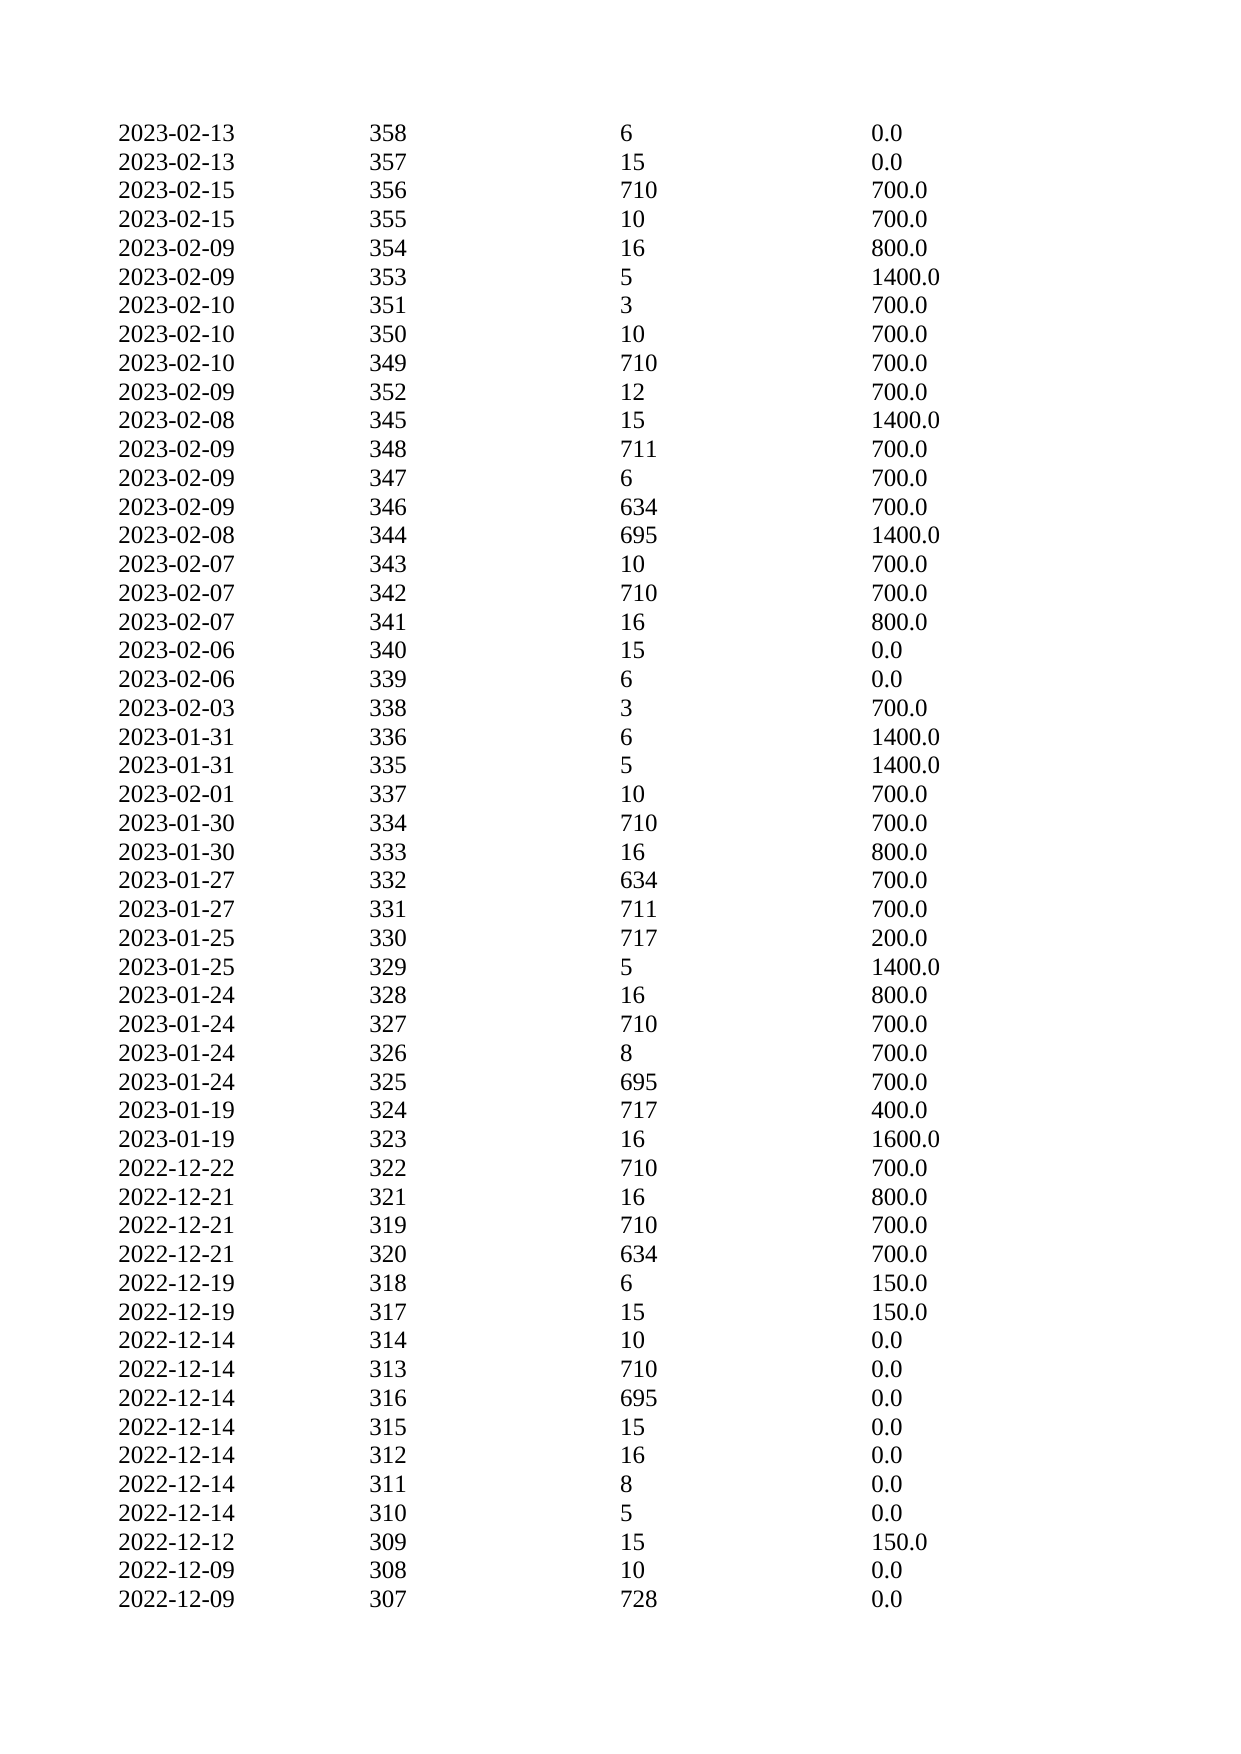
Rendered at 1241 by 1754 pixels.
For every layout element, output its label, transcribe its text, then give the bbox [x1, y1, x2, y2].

table_cell 2022-12-21 [118, 1239, 369, 1268]
table_cell 0.0 [871, 1498, 1122, 1527]
table_cell 710 [620, 348, 871, 377]
table_cell 338 [369, 693, 620, 722]
table_cell 5 [620, 751, 871, 779]
table_cell 16 [620, 233, 871, 262]
table_cell 358 [369, 118, 620, 147]
table_cell 711 [620, 434, 871, 463]
table_cell 339 [369, 664, 620, 693]
table_cell 728 [620, 1584, 871, 1613]
table_cell 16 [620, 1441, 871, 1469]
table_cell 15 [620, 147, 871, 176]
table_cell 0.0 [871, 1354, 1122, 1383]
table_cell 353 [369, 262, 620, 291]
table_cell 634 [620, 866, 871, 894]
table_cell 2023-02-07 [118, 607, 369, 636]
table_cell 2023-02-13 [118, 147, 369, 176]
table_cell 319 [369, 1211, 620, 1239]
table_cell 10 [620, 779, 871, 808]
table_cell 8 [620, 1038, 871, 1067]
table_cell 6 [620, 1268, 871, 1297]
table_cell 710 [620, 808, 871, 837]
table_cell 3 [620, 693, 871, 722]
table_cell 328 [369, 981, 620, 1009]
table_cell 5 [620, 952, 871, 981]
table_cell 711 [620, 894, 871, 923]
table_cell 308 [369, 1556, 620, 1584]
table_cell 0.0 [871, 118, 1122, 147]
table_cell 3 [620, 291, 871, 319]
table_cell 315 [369, 1412, 620, 1441]
table_cell 340 [369, 636, 620, 664]
table_cell 150.0 [871, 1297, 1122, 1326]
table_cell 2022-12-14 [118, 1469, 369, 1498]
table_cell 2023-01-19 [118, 1124, 369, 1153]
table_cell 700.0 [871, 894, 1122, 923]
table_cell 343 [369, 549, 620, 578]
table_cell 717 [620, 1096, 871, 1124]
table_cell 2022-12-14 [118, 1354, 369, 1383]
table_cell 312 [369, 1441, 620, 1469]
table_cell 0.0 [871, 664, 1122, 693]
table_cell 15 [620, 1412, 871, 1441]
table_cell 2022-12-21 [118, 1211, 369, 1239]
table_cell 2023-02-09 [118, 233, 369, 262]
table_cell 6 [620, 463, 871, 492]
table_cell 8 [620, 1469, 871, 1498]
table_cell 321 [369, 1182, 620, 1211]
table_cell 320 [369, 1239, 620, 1268]
table_cell 10 [620, 1556, 871, 1584]
table_cell 150.0 [871, 1268, 1122, 1297]
table_cell 2022-12-12 [118, 1527, 369, 1556]
table_cell 2022-12-14 [118, 1498, 369, 1527]
table_cell 354 [369, 233, 620, 262]
table_cell 15 [620, 1527, 871, 1556]
table_cell 0.0 [871, 1326, 1122, 1354]
table_cell 355 [369, 204, 620, 233]
table_cell 331 [369, 894, 620, 923]
table_cell 2022-12-14 [118, 1383, 369, 1412]
table_cell 2023-02-10 [118, 348, 369, 377]
table_cell 341 [369, 607, 620, 636]
table_cell 307 [369, 1584, 620, 1613]
table_cell 311 [369, 1469, 620, 1498]
table_cell 700.0 [871, 492, 1122, 521]
table_cell 314 [369, 1326, 620, 1354]
table_cell 335 [369, 751, 620, 779]
table_cell 2023-01-19 [118, 1096, 369, 1124]
table_cell 2022-12-22 [118, 1153, 369, 1182]
table_cell 700.0 [871, 463, 1122, 492]
table_cell 2023-01-30 [118, 837, 369, 866]
table_cell 326 [369, 1038, 620, 1067]
table_cell 700.0 [871, 693, 1122, 722]
table_cell 2023-02-03 [118, 693, 369, 722]
table_cell 1400.0 [871, 262, 1122, 291]
table_cell 323 [369, 1124, 620, 1153]
table_cell 700.0 [871, 1211, 1122, 1239]
table_cell 800.0 [871, 607, 1122, 636]
table_cell 2023-01-24 [118, 1009, 369, 1038]
table_cell 0.0 [871, 1584, 1122, 1613]
table_cell 710 [620, 578, 871, 607]
table_cell 2023-01-27 [118, 894, 369, 923]
table_cell 357 [369, 147, 620, 176]
table_cell 710 [620, 1211, 871, 1239]
table_cell 700.0 [871, 434, 1122, 463]
table_cell 2023-02-10 [118, 319, 369, 348]
table_cell 0.0 [871, 147, 1122, 176]
table_cell 16 [620, 1124, 871, 1153]
table_cell 5 [620, 262, 871, 291]
table_cell 2023-01-31 [118, 722, 369, 751]
table_cell 2022-12-19 [118, 1268, 369, 1297]
table_cell 16 [620, 1182, 871, 1211]
table_cell 324 [369, 1096, 620, 1124]
table_cell 317 [369, 1297, 620, 1326]
table_cell 695 [620, 1383, 871, 1412]
table_cell 700.0 [871, 808, 1122, 837]
table_cell 6 [620, 118, 871, 147]
table_cell 700.0 [871, 319, 1122, 348]
table_cell 700.0 [871, 1239, 1122, 1268]
table_cell 2022-12-14 [118, 1441, 369, 1469]
table_cell 1400.0 [871, 722, 1122, 751]
table_cell 1400.0 [871, 751, 1122, 779]
table_cell 2023-01-24 [118, 1038, 369, 1067]
table_cell 700.0 [871, 578, 1122, 607]
table_cell 1600.0 [871, 1124, 1122, 1153]
table_cell 0.0 [871, 636, 1122, 664]
table_cell 2023-02-09 [118, 492, 369, 521]
table_cell 800.0 [871, 1182, 1122, 1211]
table_cell 2023-02-10 [118, 291, 369, 319]
table_cell 342 [369, 578, 620, 607]
table_cell 0.0 [871, 1441, 1122, 1469]
table_cell 700.0 [871, 1067, 1122, 1096]
table_cell 2023-02-09 [118, 434, 369, 463]
table_cell 0.0 [871, 1469, 1122, 1498]
table_cell 2023-02-01 [118, 779, 369, 808]
table_cell 2023-02-13 [118, 118, 369, 147]
table_cell 310 [369, 1498, 620, 1527]
table_cell 2023-01-25 [118, 952, 369, 981]
table_cell 700.0 [871, 377, 1122, 406]
table_cell 322 [369, 1153, 620, 1182]
table_cell 700.0 [871, 204, 1122, 233]
table_cell 332 [369, 866, 620, 894]
table_cell 700.0 [871, 1153, 1122, 1182]
table_cell 352 [369, 377, 620, 406]
table_cell 2023-01-24 [118, 1067, 369, 1096]
table_cell 313 [369, 1354, 620, 1383]
table_cell 800.0 [871, 981, 1122, 1009]
table_cell 800.0 [871, 837, 1122, 866]
table_cell 0.0 [871, 1412, 1122, 1441]
table_cell 12 [620, 377, 871, 406]
table_cell 2022-12-14 [118, 1326, 369, 1354]
table_cell 2023-01-30 [118, 808, 369, 837]
table_cell 0.0 [871, 1556, 1122, 1584]
table_cell 700.0 [871, 348, 1122, 377]
table_cell 700.0 [871, 866, 1122, 894]
table_cell 346 [369, 492, 620, 521]
table_cell 2022-12-14 [118, 1412, 369, 1441]
table_cell 695 [620, 521, 871, 549]
table_cell 16 [620, 981, 871, 1009]
table_cell 2023-01-27 [118, 866, 369, 894]
table_cell 334 [369, 808, 620, 837]
table_cell 400.0 [871, 1096, 1122, 1124]
table_cell 695 [620, 1067, 871, 1096]
table_cell 700.0 [871, 1038, 1122, 1067]
table_cell 2023-02-15 [118, 204, 369, 233]
table_cell 634 [620, 492, 871, 521]
table_cell 2022-12-09 [118, 1556, 369, 1584]
table_cell 330 [369, 923, 620, 952]
table_cell 333 [369, 837, 620, 866]
table_cell 16 [620, 837, 871, 866]
table_cell 710 [620, 1153, 871, 1182]
table_cell 710 [620, 1009, 871, 1038]
table_cell 10 [620, 549, 871, 578]
table_cell 349 [369, 348, 620, 377]
table_cell 356 [369, 176, 620, 204]
table_cell 318 [369, 1268, 620, 1297]
table_cell 2023-01-31 [118, 751, 369, 779]
table_cell 327 [369, 1009, 620, 1038]
table_cell 325 [369, 1067, 620, 1096]
table_cell 10 [620, 1326, 871, 1354]
table_cell 0.0 [871, 1383, 1122, 1412]
table_cell 316 [369, 1383, 620, 1412]
table_cell 2023-02-09 [118, 262, 369, 291]
table_cell 1400.0 [871, 521, 1122, 549]
table_cell 309 [369, 1527, 620, 1556]
table_cell 350 [369, 319, 620, 348]
table_cell 344 [369, 521, 620, 549]
table_cell 2023-02-08 [118, 406, 369, 434]
table_cell 800.0 [871, 233, 1122, 262]
table_cell 348 [369, 434, 620, 463]
table_cell 700.0 [871, 549, 1122, 578]
table_cell 1400.0 [871, 952, 1122, 981]
table_cell 700.0 [871, 176, 1122, 204]
table_cell 2023-02-07 [118, 549, 369, 578]
table_cell 2023-02-06 [118, 664, 369, 693]
table_cell 150.0 [871, 1527, 1122, 1556]
table_cell 336 [369, 722, 620, 751]
table_cell 200.0 [871, 923, 1122, 952]
table_cell 15 [620, 636, 871, 664]
table_cell 2022-12-21 [118, 1182, 369, 1211]
table_cell 700.0 [871, 779, 1122, 808]
table_cell 710 [620, 176, 871, 204]
table_cell 2022-12-09 [118, 1584, 369, 1613]
table_cell 1400.0 [871, 406, 1122, 434]
table_cell 337 [369, 779, 620, 808]
table_cell 700.0 [871, 291, 1122, 319]
table_cell 2023-02-06 [118, 636, 369, 664]
table_cell 10 [620, 319, 871, 348]
table_cell 351 [369, 291, 620, 319]
table_cell 2023-01-25 [118, 923, 369, 952]
table_cell 2023-02-15 [118, 176, 369, 204]
table_cell 6 [620, 664, 871, 693]
table_cell 10 [620, 204, 871, 233]
table_cell 347 [369, 463, 620, 492]
table_cell 329 [369, 952, 620, 981]
table_cell 2023-01-24 [118, 981, 369, 1009]
table_cell 700.0 [871, 1009, 1122, 1038]
table_cell 15 [620, 406, 871, 434]
table_cell 2023-02-08 [118, 521, 369, 549]
table_cell 16 [620, 607, 871, 636]
table_cell 2023-02-09 [118, 463, 369, 492]
table_cell 2023-02-07 [118, 578, 369, 607]
table_cell 6 [620, 722, 871, 751]
table_cell 5 [620, 1498, 871, 1527]
table_cell 2023-02-09 [118, 377, 369, 406]
table_cell 15 [620, 1297, 871, 1326]
table_cell 710 [620, 1354, 871, 1383]
table_cell 634 [620, 1239, 871, 1268]
table_cell 717 [620, 923, 871, 952]
table_cell 345 [369, 406, 620, 434]
table_cell 2022-12-19 [118, 1297, 369, 1326]
